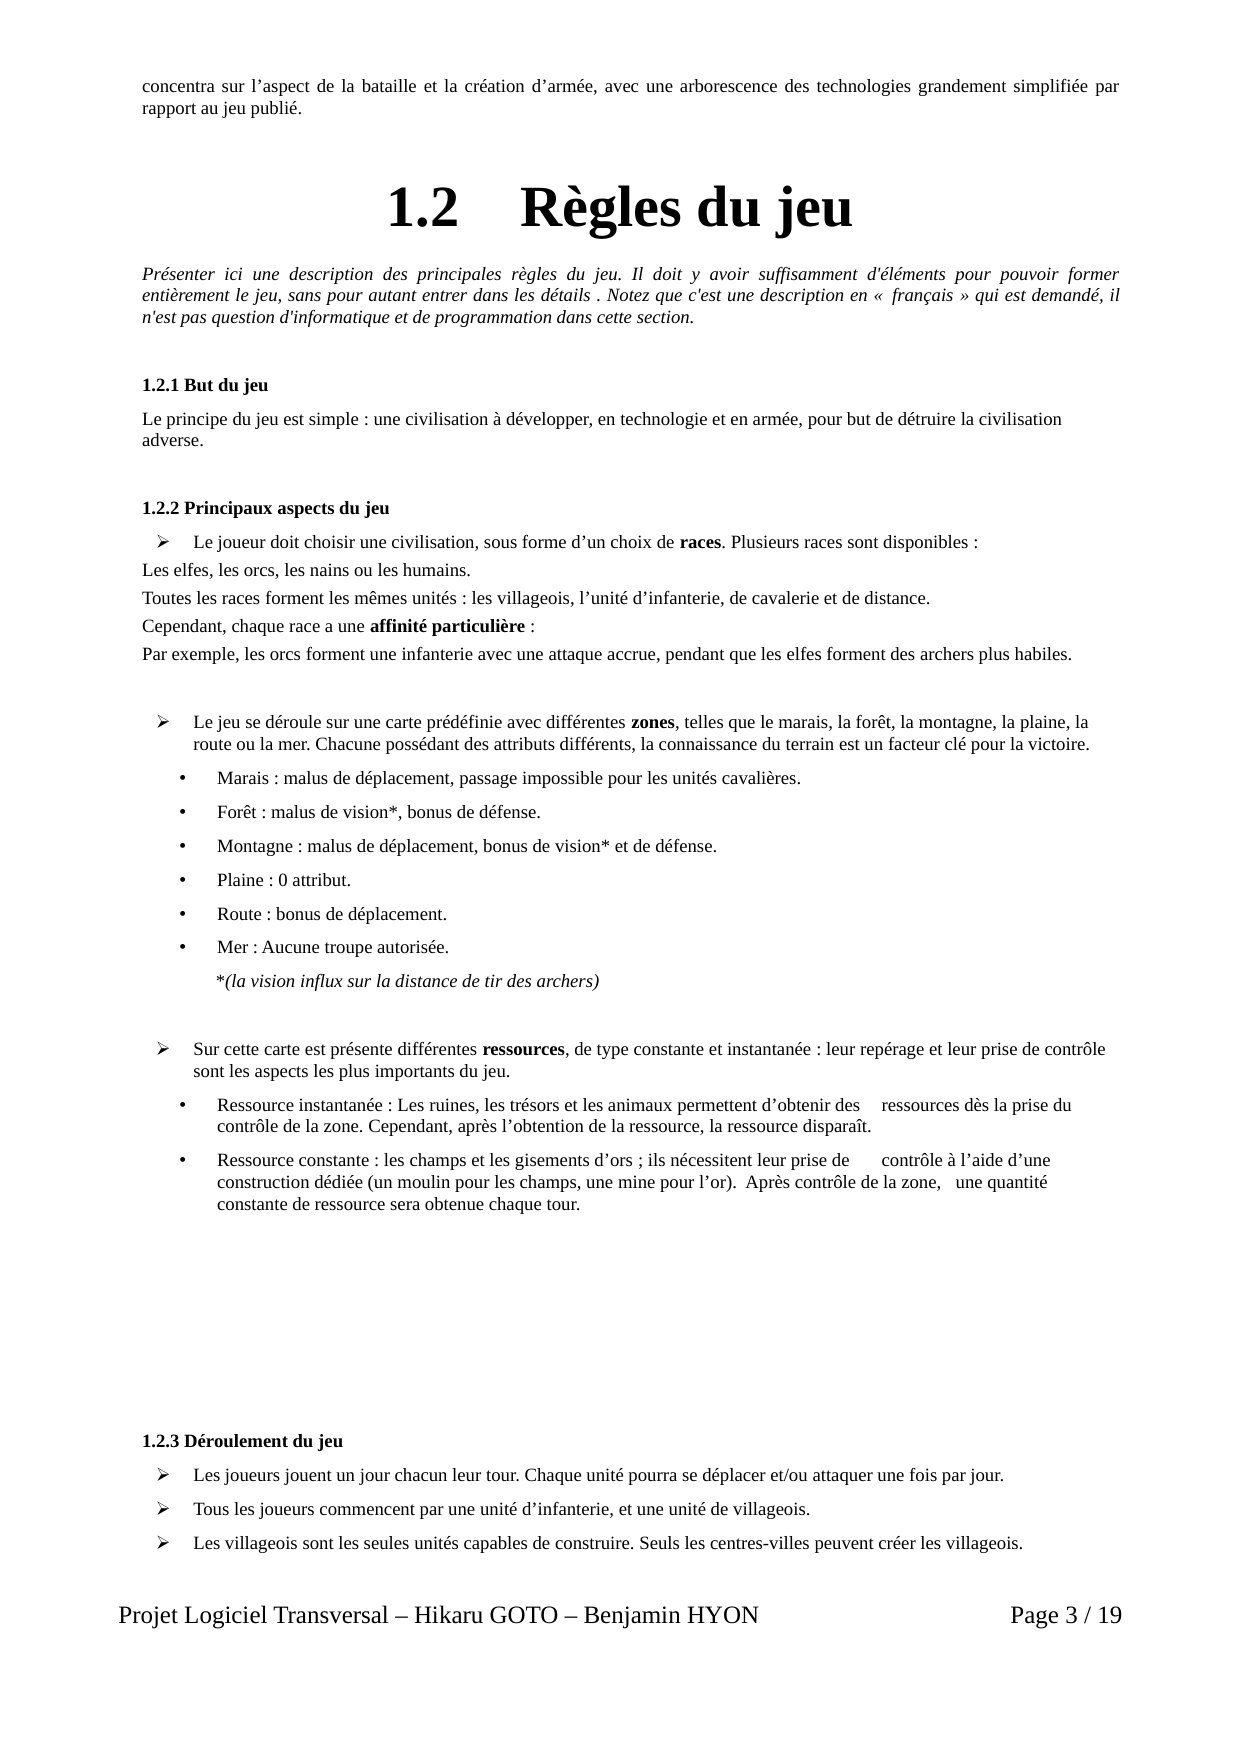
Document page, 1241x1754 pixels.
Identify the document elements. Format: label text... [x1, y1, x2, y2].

list Sur cette carte est présente différentes ressources, de type constante et instantanée : leur repérage et leur prise de contrôle sont les aspects les plus importants du jeu. [156, 1038, 1122, 1081]
list Route : bonus de déplacement. [179, 902, 1122, 924]
list Le jeu se déroule sur une carte prédéfinie avec différentes zones, telles que le marais, la forêt, la montagne, la plaine, la route ou la mer. Chacune possédant des attributs différents, la connaissance du terrain est un facteur clé pour la victoire. [156, 711, 1122, 754]
text Les elfes, les orcs, les nains ou les humains. [142, 559, 1122, 581]
subtitle Règles du jeu [118, 172, 1122, 239]
text Toutes les races forment les mêmes unités : les villageois, l’unité d’infanterie, de cavalerie et de distance. [142, 587, 1122, 609]
text Le principe du jeu est simple : une civilisation à développer, en technologie et en armée, pour but de détruire la civilisation adverse. [142, 408, 1122, 451]
list Ressource constante : les champs et les gisements d’ors ; ils nécessitent leur prise de contrôle à l’aide d’une construction dédiée (un moulin pour les champs, une mine pour l’or). Après contrôle de la zone, une quantité constante de ressource sera obtenue chaque tour. [179, 1149, 1122, 1214]
list Mer : Aucune troupe autorisée. [179, 936, 1122, 958]
list Le joueur doit choisir une civilisation, sous forme d’un choix de races. Plusieurs races sont disponibles : [156, 531, 1122, 553]
text Présenter ici une description des principales règles du jeu. Il doit y avoir suffisamment d'éléments pour pouvoir former entièrement le jeu, sans pour autant entrer dans les détails . Notez que c'est une description en « français » qui est demandé, il n'est pas question d'informatique et de programmation dans cette section. [142, 263, 1122, 327]
text Par exemple, les orcs forment une infanterie avec une attaque accrue, pendant que les elfes forment des archers plus habiles. [142, 643, 1122, 665]
list Les joueurs jouent un jour chacun leur tour. Chaque unité pourra se déplacer et/ou attaquer une fois par jour. [156, 1464, 1122, 1486]
list Montagne : malus de déplacement, bonus de vision* et de défense. [179, 834, 1122, 856]
list Marais : malus de déplacement, passage impossible pour les unités cavalières. [179, 767, 1122, 788]
list Forêt : malus de vision*, bonus de défense. [179, 801, 1122, 822]
list Tous les joueurs commencent par une unité d’infanterie, et une unité de villageois. [156, 1498, 1122, 1519]
text *(la vision influx sur la distance de tir des archers) [142, 970, 1122, 992]
text 1.2.3 Déroulement du jeu [142, 1430, 1122, 1452]
text concentra sur l’aspect de la bataille et la création d’armée, avec une arborescence des technologies grandement simplifiée par rapport au jeu publié. [142, 75, 1122, 118]
list Plaine : 0 attribut. [179, 868, 1122, 890]
text 1.2.2 Principaux aspects du jeu [142, 497, 1122, 519]
text 1.2.1 But du jeu [142, 374, 1122, 395]
text Cependant, chaque race a une affinité particulière : [142, 615, 1122, 637]
list Les villageois sont les seules unités capables de construire. Seuls les centres-villes peuvent créer les villageois. [156, 1532, 1122, 1553]
list Ressource instantanée : Les ruines, les trésors et les animaux permettent d’obtenir des ressources dès la prise du contrôle de la zone. Cependant, après l’obtention de la ressource, la ressource disparaît. [179, 1094, 1122, 1137]
